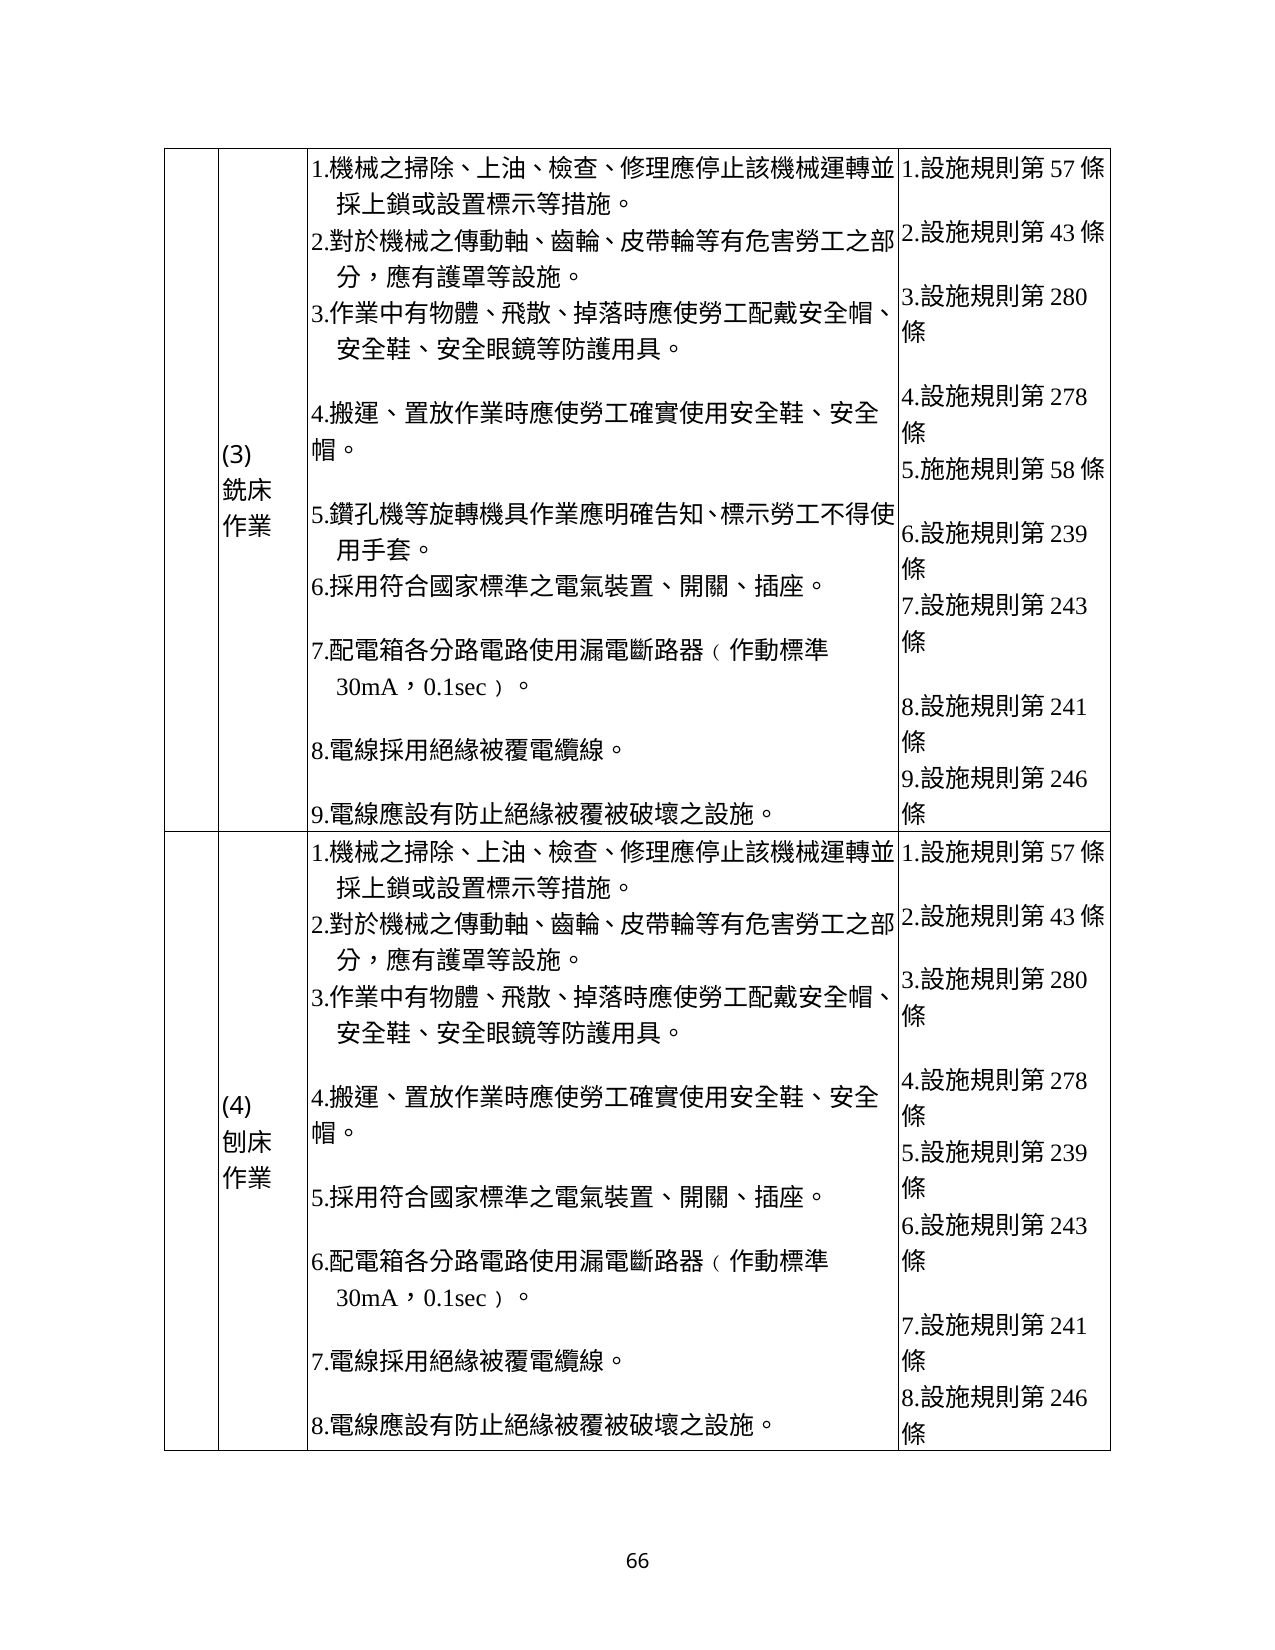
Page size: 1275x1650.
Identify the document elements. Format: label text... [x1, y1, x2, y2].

table_cell (3) 銑床 作業 [219, 149, 307, 831]
table_cell 1.機械之掃除、上油、檢查、修理應停止該機械運轉並採上鎖或設置標示等措施。 2.對於機械之傳動軸、齒輪、皮帶輪等有危害勞工之部分，應有護罩等設施。 3.作業中有物體、飛散、掉落時應使勞工配戴安全帽、安全鞋、安全眼鏡等防護用具。 4.搬運、置放作業時應使勞工確實使用安全鞋、安全帽。 5.鑽孔機等旋轉機具作業應明確告知、標示勞工不得使用手套。 6.採用符合國家標準之電氣裝置、開關、插座。 7.配電箱各分路電路使用漏電斷路器﹙作動標準30mA，0.1sec﹚。 8.電線採用絕緣被覆電纜線。 9.電線應設有防止絕緣被覆被破壞之設施。 [308, 149, 898, 831]
table_cell 1.機械之掃除、上油、檢查、修理應停止該機械運轉並採上鎖或設置標示等措施。 2.對於機械之傳動軸、齒輪、皮帶輪等有危害勞工之部分，應有護罩等設施。 3.作業中有物體、飛散、掉落時應使勞工配戴安全帽、安全鞋、安全眼鏡等防護用具。 4.搬運、置放作業時應使勞工確實使用安全鞋、安全帽。 5.採用符合國家標準之電氣裝置、開關、插座。 6.配電箱各分路電路使用漏電斷路器﹙作動標準30mA，0.1sec﹚。 7.電線採用絕緣被覆電纜線。 8.電線應設有防止絕緣被覆被破壞之設施。 [308, 832, 898, 1450]
table_cell 1.設施規則第57條 2.設施規則第43條 3.設施規則第280條 4.設施規則第278條 5.設施規則第239條 6.設施規則第243條 7.設施規則第241條 8.設施規則第246條 [899, 832, 1110, 1450]
table_cell 1.設施規則第57條 2.設施規則第43條 3.設施規則第280條 4.設施規則第278條 5.施施規則第58條 6.設施規則第239條 7.設施規則第243條 8.設施規則第241條 9.設施規則第246條 [899, 149, 1110, 831]
table_cell [165, 149, 218, 831]
table_cell [165, 832, 218, 1450]
table_cell (4) 刨床 作業 [219, 832, 307, 1450]
